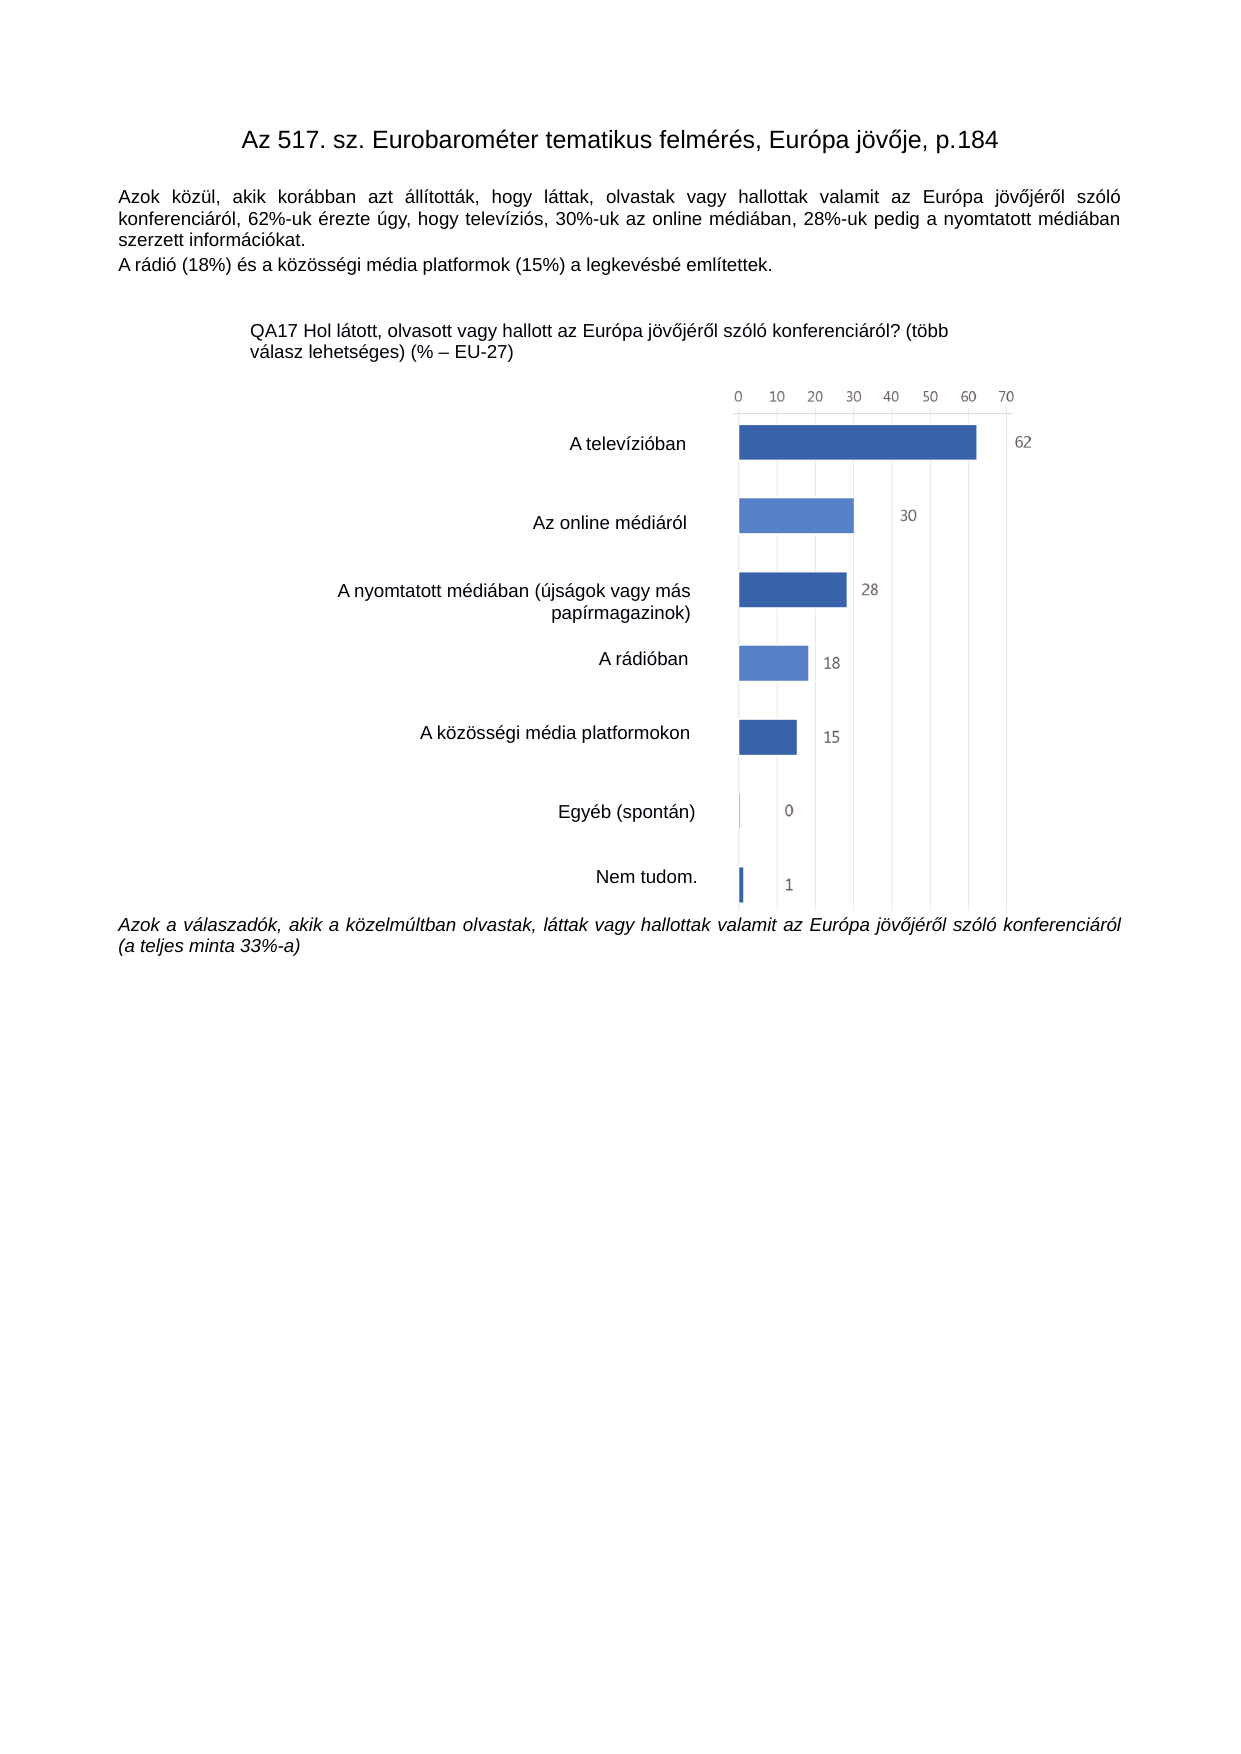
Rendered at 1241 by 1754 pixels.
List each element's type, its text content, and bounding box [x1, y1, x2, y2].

picture [728, 382, 1040, 911]
text Azok a válaszadók, akik a közelmúltban olvastak, láttak vagy hallottak valamit az Európa jövőjéről szóló konferenciáról (a teljes minta 33%-a) [118, 303, 1122, 957]
text A rádió (18%) és a közösségi média platformok (15%) a legkevésbé említettek. [118, 254, 1122, 276]
text Azok közül, akik korábban azt állították, hogy láttak, olvastak vagy hallottak valamit az Európa jövőjéről szóló konferenciáról, 62%-uk érezte úgy, hogy televíziós, 30%-uk az online médiában, 28%-uk pedig a nyomtatott médiában szerzett információkat. [118, 186, 1122, 251]
